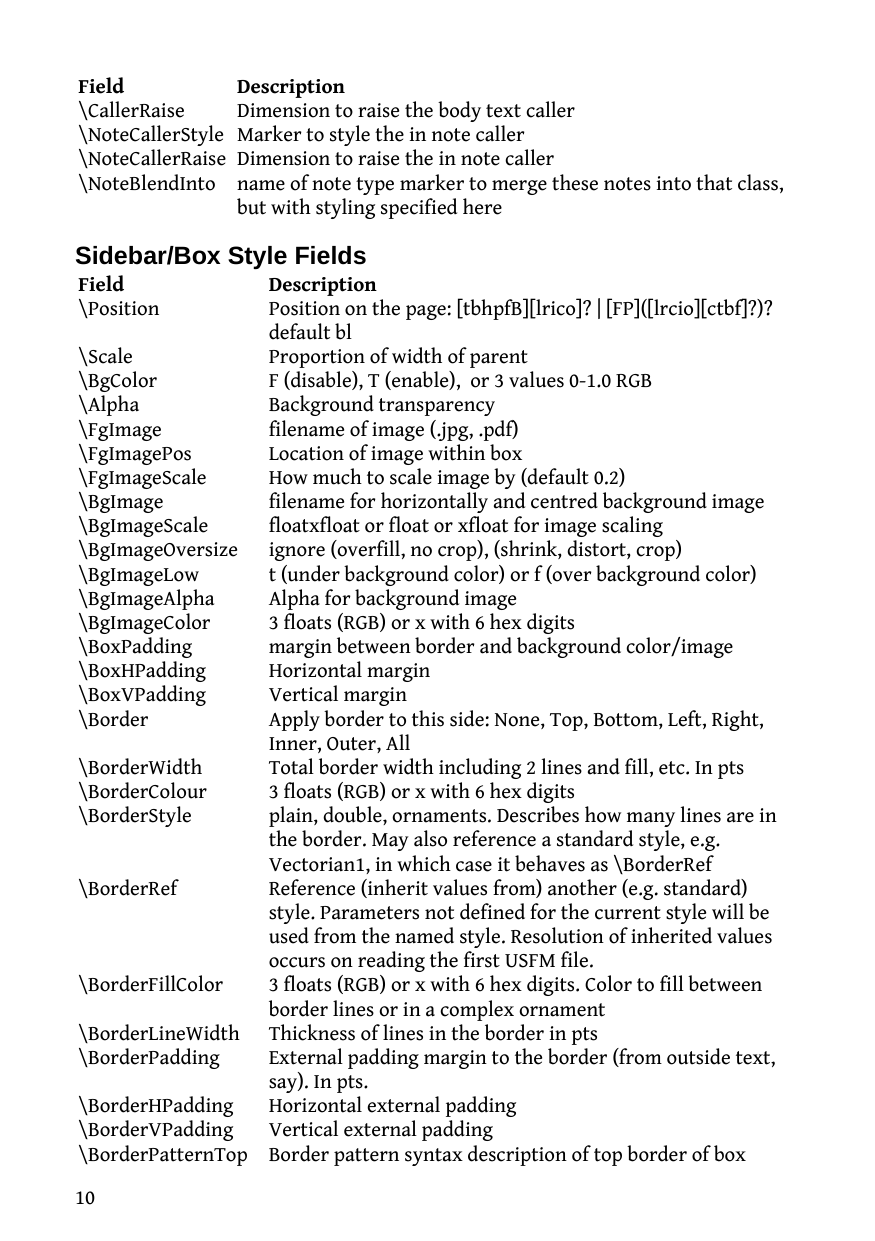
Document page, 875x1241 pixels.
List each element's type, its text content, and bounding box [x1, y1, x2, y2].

table_cell \BorderColour [75, 780, 266, 804]
table_cell \NoteBlendInto [75, 172, 234, 220]
table_cell \BorderPadding [75, 1046, 266, 1094]
table_cell How much to scale image by (default 0.2) [266, 466, 796, 490]
table_cell Background transparency [266, 394, 796, 418]
table_cell \Border [75, 708, 266, 756]
table_cell \BorderHPadding [75, 1095, 266, 1119]
table_cell \Scale [75, 345, 266, 369]
table_cell \BoxPadding [75, 635, 266, 659]
table_cell Alpha for background image [266, 587, 796, 611]
table_header Field [75, 75, 234, 99]
table_cell Vertical external padding [266, 1119, 796, 1143]
table_header Description [266, 273, 796, 297]
table_cell Dimension to raise the in note caller [234, 148, 794, 172]
table_cell Proportion of width of parent [266, 345, 796, 369]
table_cell \FgImageScale [75, 466, 266, 490]
table_cell \BorderVPadding [75, 1119, 266, 1143]
table_cell Apply border to this side: None, Top, Bottom, Left, Right, Inner, Outer, All [266, 708, 796, 756]
table_cell \FgImagePos [75, 442, 266, 466]
table_cell \BorderFillColor [75, 974, 266, 1022]
table_cell \BoxHPadding [75, 660, 266, 684]
table_cell Thickness of lines in the border in pts [266, 1022, 796, 1046]
table_header Description [234, 75, 794, 99]
table_cell F (disable), T (enable), or 3 values 0-1.0 RGB [266, 370, 796, 394]
table_cell \FgImage [75, 418, 266, 442]
table_cell Horizontal external padding [266, 1095, 796, 1119]
table_cell 3 floats (RGB) or x with 6 hex digits. Color to fill between border lines or in a complex ornament [266, 974, 796, 1022]
table_cell Border pattern syntax description of top border of box [266, 1143, 796, 1167]
table_cell \BorderWidth [75, 756, 266, 780]
subtitle Sidebar/Box Style Fields [75, 241, 799, 269]
table_cell Location of image within box [266, 442, 796, 466]
table_cell \Alpha [75, 394, 266, 418]
table_cell Horizontal margin [266, 660, 796, 684]
table_cell \NoteCallerStyle [75, 123, 234, 147]
table_cell \NoteCallerRaise [75, 148, 234, 172]
table_cell Position on the page: [tbhpfB][lrico]? | [FP]([lrcio][ctbf]?)? default bl [266, 297, 796, 345]
table_cell \BgImageAlpha [75, 587, 266, 611]
table_cell \BgColor [75, 370, 266, 394]
table_cell \BorderRef [75, 877, 266, 974]
table_cell External padding margin to the border (from outside text, say). In pts. [266, 1046, 796, 1094]
table_cell \BorderStyle [75, 805, 266, 877]
table_cell Vertical margin [266, 684, 796, 708]
table_cell margin between border and background color/image [266, 635, 796, 659]
table_cell \BgImageColor [75, 611, 266, 635]
table_cell t (under background color) or f (over background color) [266, 563, 796, 587]
table_cell \BorderLineWidth [75, 1022, 266, 1046]
table_cell \BoxVPadding [75, 684, 266, 708]
table_cell \BgImageLow [75, 563, 266, 587]
table_cell 3 floats (RGB) or x with 6 hex digits [266, 611, 796, 635]
table_header Field [75, 273, 266, 297]
table_cell 3 floats (RGB) or x with 6 hex digits [266, 780, 796, 804]
table_cell \Position [75, 297, 266, 345]
table_cell \CallerRaise [75, 99, 234, 123]
table_cell Total border width including 2 lines and fill, etc. In pts [266, 756, 796, 780]
table_cell ignore (overfill, no crop), (shrink, distort, crop) [266, 539, 796, 563]
table_cell \BgImageOversize [75, 539, 266, 563]
table_cell Dimension to raise the body text caller [234, 99, 794, 123]
table_cell Reference (inherit values from) another (e.g. standard) style. Parameters not defined for the current style will be used from the named style. Resolution of inherited values occurs on reading the first USFM file. [266, 877, 796, 974]
table_cell Marker to style the in note caller [234, 123, 794, 147]
table_cell \BgImageScale [75, 515, 266, 539]
table_cell name of note type marker to merge these notes into that class, but with styling specified here [234, 172, 794, 220]
table_cell floatxfloat or float or xfloat for image scaling [266, 515, 796, 539]
table_cell \BgImage [75, 490, 266, 514]
table_cell plain, double, ornaments. Describes how many lines are in the border. May also reference a standard style, e.g. Vectorian1, in which case it behaves as \BorderRef [266, 805, 796, 877]
table_cell \BorderPatternTop [75, 1143, 266, 1167]
table_cell filename for horizontally and centred background image [266, 490, 796, 514]
table_cell filename of image (.jpg, .pdf) [266, 418, 796, 442]
